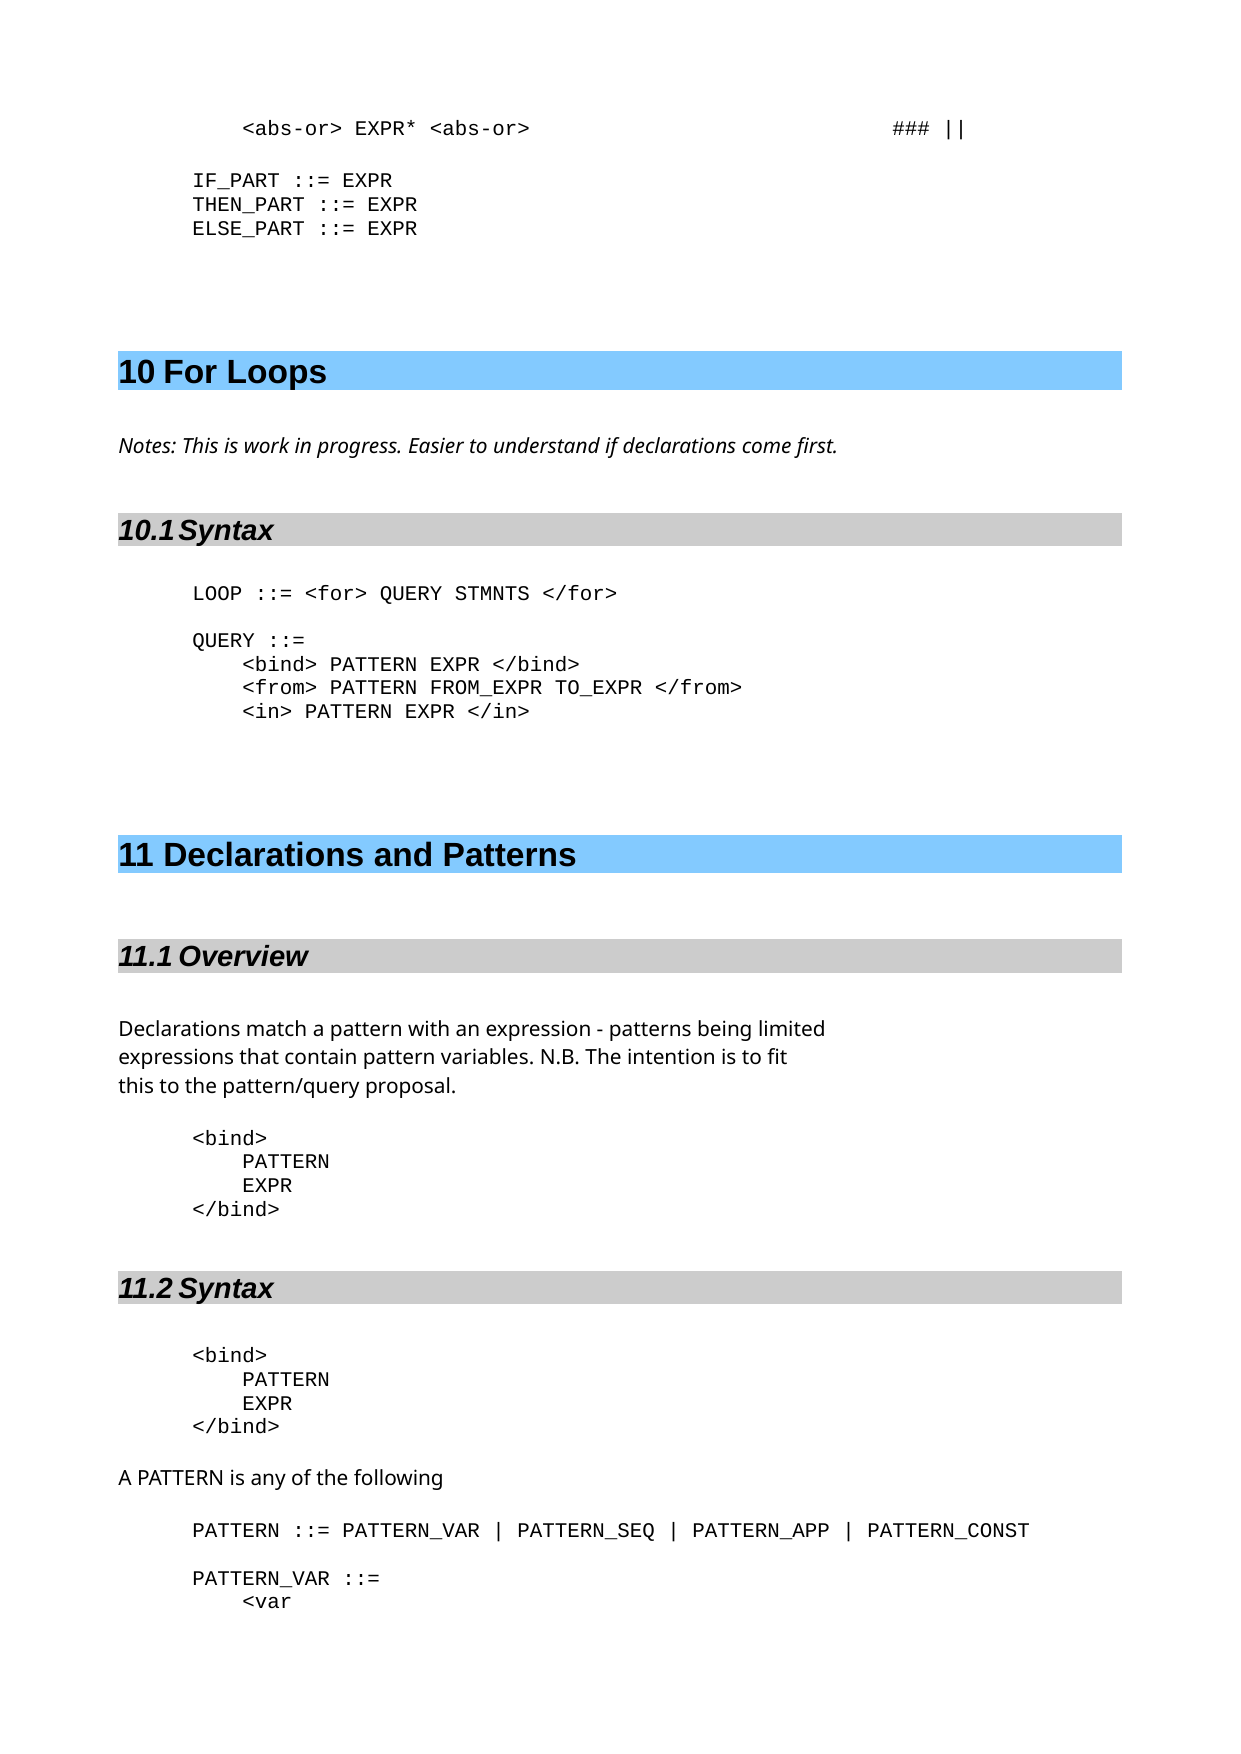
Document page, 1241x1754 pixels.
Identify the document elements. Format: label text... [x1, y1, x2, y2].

text PATTERN [192, 1369, 1122, 1393]
text expressions that contain pattern variables. N.B. The intention is to fit [118, 1042, 1122, 1071]
text PATTERN [192, 1151, 1122, 1175]
subtitle Syntax [118, 1271, 1122, 1304]
text <in> PATTERN EXPR </in> [192, 701, 1122, 724]
text EXPR [192, 1175, 1122, 1198]
text <bind> PATTERN EXPR </bind> [192, 653, 1122, 677]
text </bind> [192, 1198, 1122, 1222]
text QUERY ::= [192, 630, 1122, 653]
text this to the pattern/query proposal. [118, 1071, 1122, 1099]
subtitle Syntax [118, 513, 1122, 546]
text <bind> [192, 1128, 1122, 1151]
text <abs-or> EXPR* <abs-or> ### || [192, 118, 1122, 142]
text PATTERN ::= PATTERN_VAR | PATTERN_SEQ | PATTERN_APP | PATTERN_CONST [192, 1520, 1122, 1544]
text <bind> [192, 1345, 1122, 1369]
text LOOP ::= <for> QUERY STMNTS </for> [192, 583, 1122, 606]
text PATTERN_VAR ::= [192, 1568, 1122, 1591]
subtitle Declarations and Patterns [118, 835, 1122, 873]
text A PATTERN is any of the following [118, 1463, 1122, 1492]
text EXPR [192, 1393, 1122, 1416]
text <from> PATTERN FROM_EXPR TO_EXPR </from> [192, 677, 1122, 701]
text <var [192, 1591, 1122, 1615]
text Declarations match a pattern with an expression - patterns being limited [118, 1014, 1122, 1042]
subtitle Overview [118, 939, 1122, 973]
text </bind> [192, 1416, 1122, 1440]
text ELSE_PART ::= EXPR [192, 217, 1122, 241]
subtitle For Loops [118, 351, 1122, 390]
text IF_PART ::= EXPR [192, 170, 1122, 194]
text THEN_PART ::= EXPR [192, 194, 1122, 217]
text Notes: This is work in progress. Easier to understand if declarations come first. [118, 431, 1122, 459]
